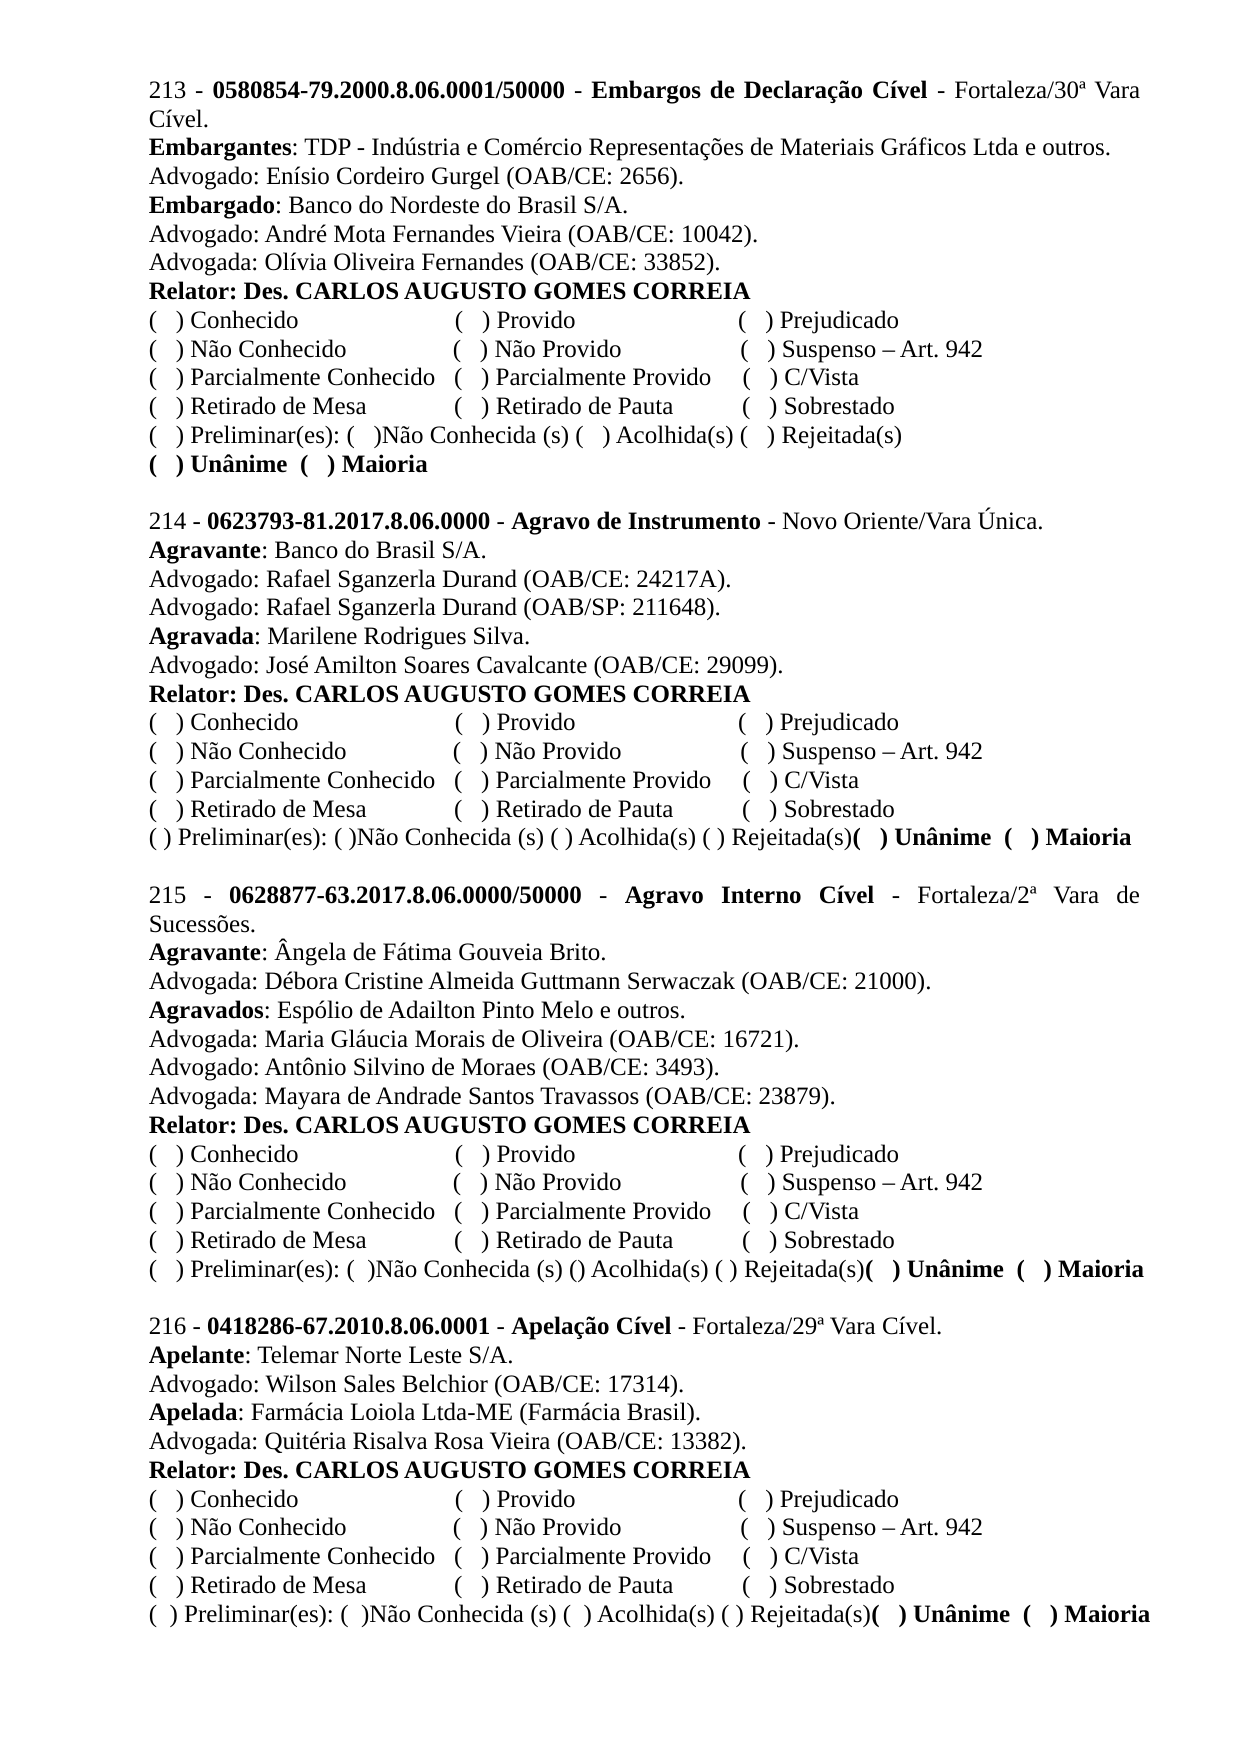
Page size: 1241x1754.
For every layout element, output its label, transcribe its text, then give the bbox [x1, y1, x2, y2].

text ( ) Não Conhecido ( ) Não Provido ( ) Suspenso – Art. 942 [148, 1167, 1158, 1196]
text Agravante: Banco do Brasil S/A. [148, 535, 1141, 564]
text Agravada: Marilene Rodrigues Silva. [148, 621, 1141, 650]
text ( ) Retirado de Mesa ( ) Retirado de Pauta ( ) Sobrestado [148, 1570, 1158, 1599]
text ( ) Parcialmente Conhecido ( ) Parcialmente Provido ( ) C/Vista [148, 1541, 1158, 1570]
text Advogado: André Mota Fernandes Vieira (OAB/CE: 10042). [148, 219, 1141, 247]
text Advogada: Quitéria Risalva Rosa Vieira (OAB/CE: 13382). [148, 1426, 1141, 1455]
text Agravados: Espólio de Adailton Pinto Melo e outros. [148, 995, 1141, 1024]
text Apelante: Telemar Norte Leste S/A. [148, 1340, 1141, 1369]
text ( ) Conhecido ( ) Provido ( ) Prejudicado [148, 707, 1141, 736]
text Advogado: Wilson Sales Belchior (OAB/CE: 17314). [148, 1369, 1141, 1397]
text Relator: Des. CARLOS AUGUSTO GOMES CORREIA [148, 1110, 1141, 1139]
text ( ) Preliminar(es): ( )Não Conhecida (s) ( ) Acolhida(s) ( ) Rejeitada(s)( ) Unânime ( ) Maioria [148, 822, 1158, 851]
text 213 - 0580854-79.2000.8.06.0001/50000 - Embargos de Declaração Cível - Fortaleza/30ª Vara Cível. [148, 75, 1141, 132]
text Advogado: José Amilton Soares Cavalcante (OAB/CE: 29099). [148, 650, 1141, 679]
text ( ) Preliminar(es): ( )Não Conhecida (s) () Acolhida(s) ( ) Rejeitada(s)( ) Unânime ( ) Maioria [148, 1254, 1158, 1282]
text Advogada: Débora Cristine Almeida Guttmann Serwaczak (OAB/CE: 21000). [148, 966, 1141, 995]
text 216 - 0418286-67.2010.8.06.0001 - Apelação Cível - Fortaleza/29ª Vara Cível. [148, 1311, 1141, 1340]
text Embargantes: TDP - Indústria e Comércio Representações de Materiais Gráficos Ltda e outros. [148, 132, 1141, 161]
text ( ) Retirado de Mesa ( ) Retirado de Pauta ( ) Sobrestado [148, 794, 1158, 822]
text ( ) Parcialmente Conhecido ( ) Parcialmente Provido ( ) C/Vista [148, 362, 1158, 391]
text Embargado: Banco do Nordeste do Brasil S/A. [148, 190, 1141, 219]
text ( ) Conhecido ( ) Provido ( ) Prejudicado [148, 1139, 1141, 1167]
text ( ) Não Conhecido ( ) Não Provido ( ) Suspenso – Art. 942 [148, 1512, 1158, 1541]
text Advogada: Mayara de Andrade Santos Travassos (OAB/CE: 23879). [148, 1081, 1141, 1110]
text 215 - 0628877-63.2017.8.06.0000/50000 - Agravo Interno Cível - Fortaleza/2ª Vara de Sucessões. [148, 880, 1141, 937]
text Relator: Des. CARLOS AUGUSTO GOMES CORREIA [148, 276, 1141, 305]
text ( ) Retirado de Mesa ( ) Retirado de Pauta ( ) Sobrestado [148, 391, 1158, 420]
text Advogado: Rafael Sganzerla Durand (OAB/CE: 24217A). [148, 564, 1141, 592]
text ( ) Preliminar(es): ( )Não Conhecida (s) ( ) Acolhida(s) ( ) Rejeitada(s) [148, 420, 1158, 449]
text Relator: Des. CARLOS AUGUSTO GOMES CORREIA [148, 1455, 1141, 1484]
text 214 - 0623793-81.2017.8.06.0000 - Agravo de Instrumento - Novo Oriente/Vara Única. [148, 506, 1141, 535]
text ( ) Parcialmente Conhecido ( ) Parcialmente Provido ( ) C/Vista [148, 1196, 1158, 1225]
text Agravante: Ângela de Fátima Gouveia Brito. [148, 937, 1141, 966]
text ( ) Unânime ( ) Maioria [148, 449, 1158, 477]
text ( ) Parcialmente Conhecido ( ) Parcialmente Provido ( ) C/Vista [148, 765, 1158, 794]
text ( ) Preliminar(es): ( )Não Conhecida (s) ( ) Acolhida(s) ( ) Rejeitada(s)( ) Unânime ( ) Maioria [148, 1599, 1158, 1627]
text ( ) Não Conhecido ( ) Não Provido ( ) Suspenso – Art. 942 [148, 334, 1158, 362]
text Advogado: Enísio Cordeiro Gurgel (OAB/CE: 2656). [148, 161, 1141, 190]
text Apelada: Farmácia Loiola Ltda-ME (Farmácia Brasil). [148, 1397, 1141, 1426]
text Advogada: Olívia Oliveira Fernandes (OAB/CE: 33852). [148, 247, 1141, 276]
text ( ) Retirado de Mesa ( ) Retirado de Pauta ( ) Sobrestado [148, 1225, 1158, 1254]
text Advogado: Rafael Sganzerla Durand (OAB/SP: 211648). [148, 592, 1141, 621]
text ( ) Conhecido ( ) Provido ( ) Prejudicado [148, 1484, 1141, 1512]
text ( ) Conhecido ( ) Provido ( ) Prejudicado [148, 305, 1141, 334]
text Advogado: Antônio Silvino de Moraes (OAB/CE: 3493). [148, 1052, 1141, 1081]
text Advogada: Maria Gláucia Morais de Oliveira (OAB/CE: 16721). [148, 1024, 1141, 1052]
text Relator: Des. CARLOS AUGUSTO GOMES CORREIA [148, 679, 1141, 707]
text ( ) Não Conhecido ( ) Não Provido ( ) Suspenso – Art. 942 [148, 736, 1158, 765]
